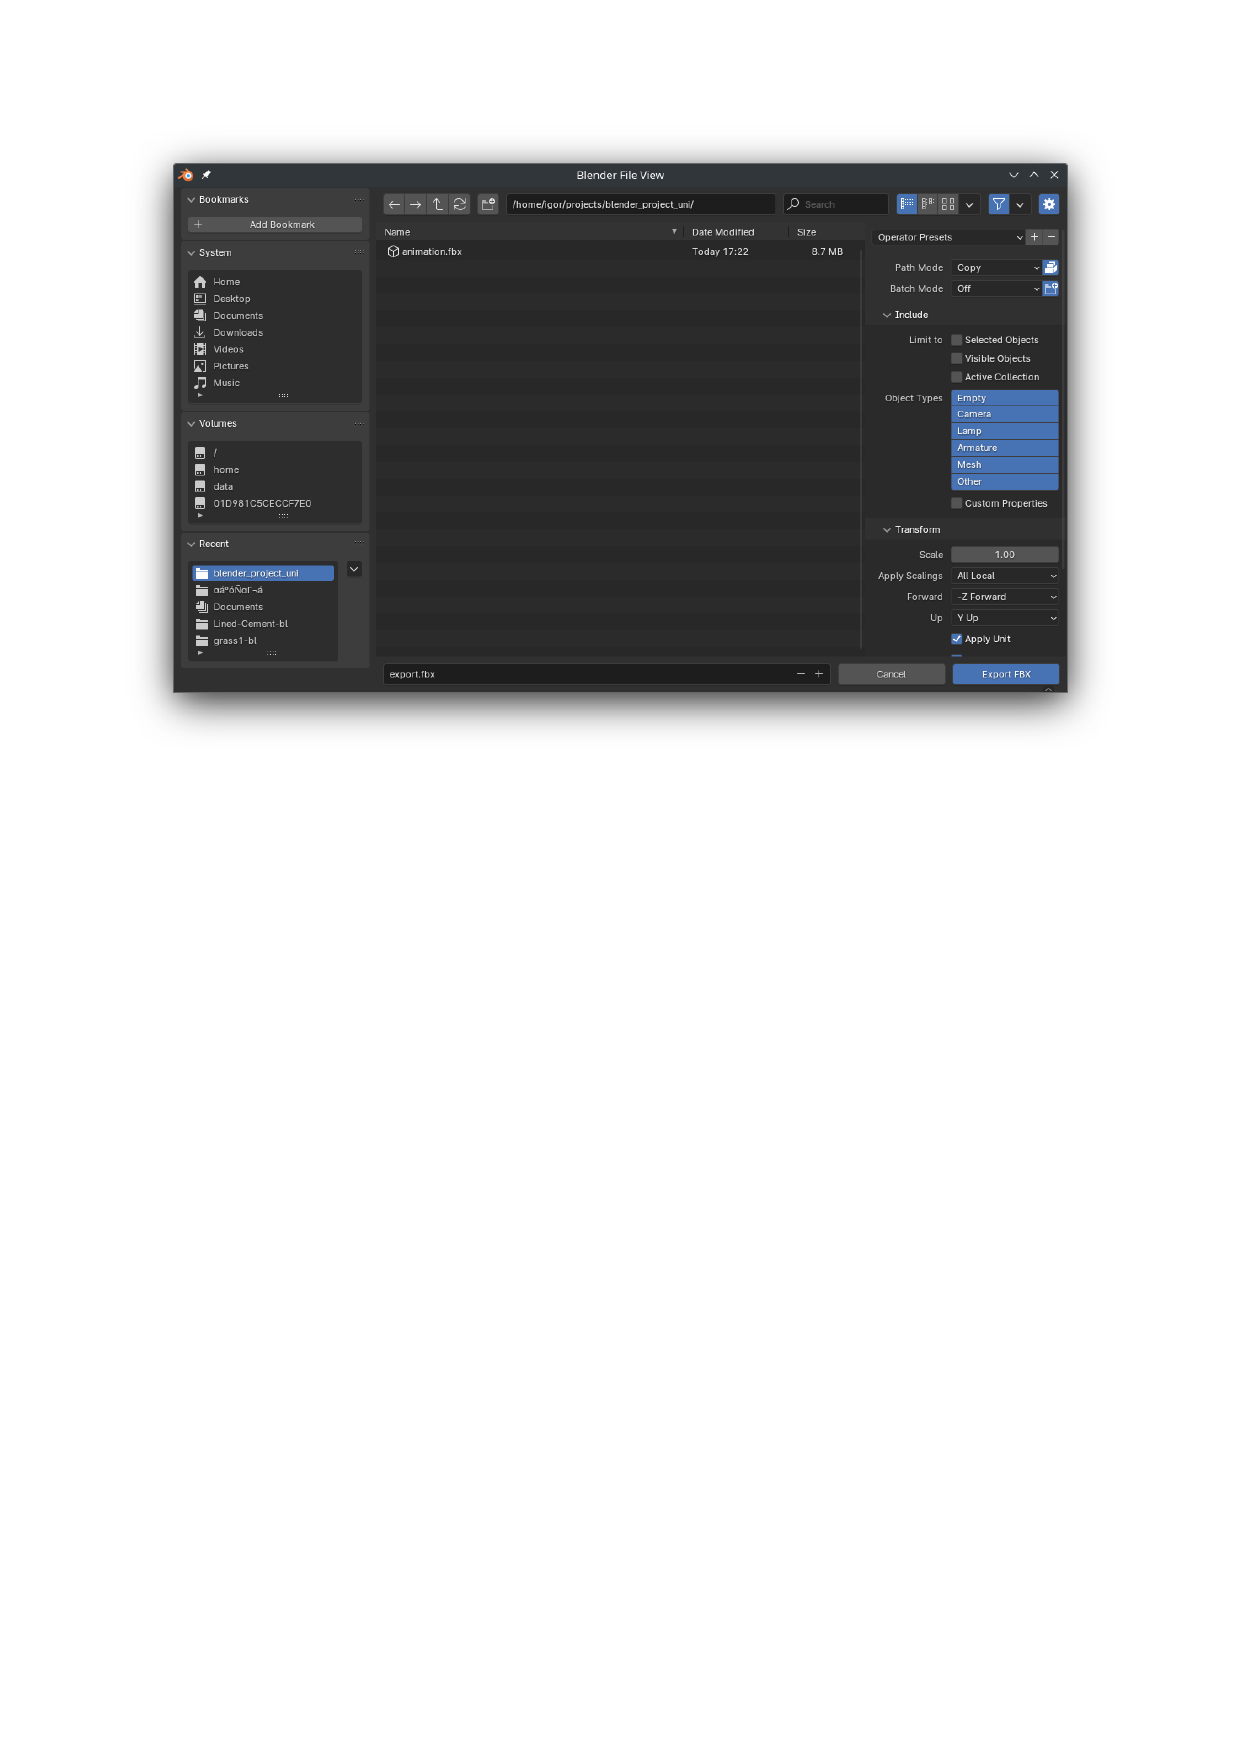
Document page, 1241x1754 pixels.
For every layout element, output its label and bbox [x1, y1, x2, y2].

picture [118, 118, 1123, 758]
